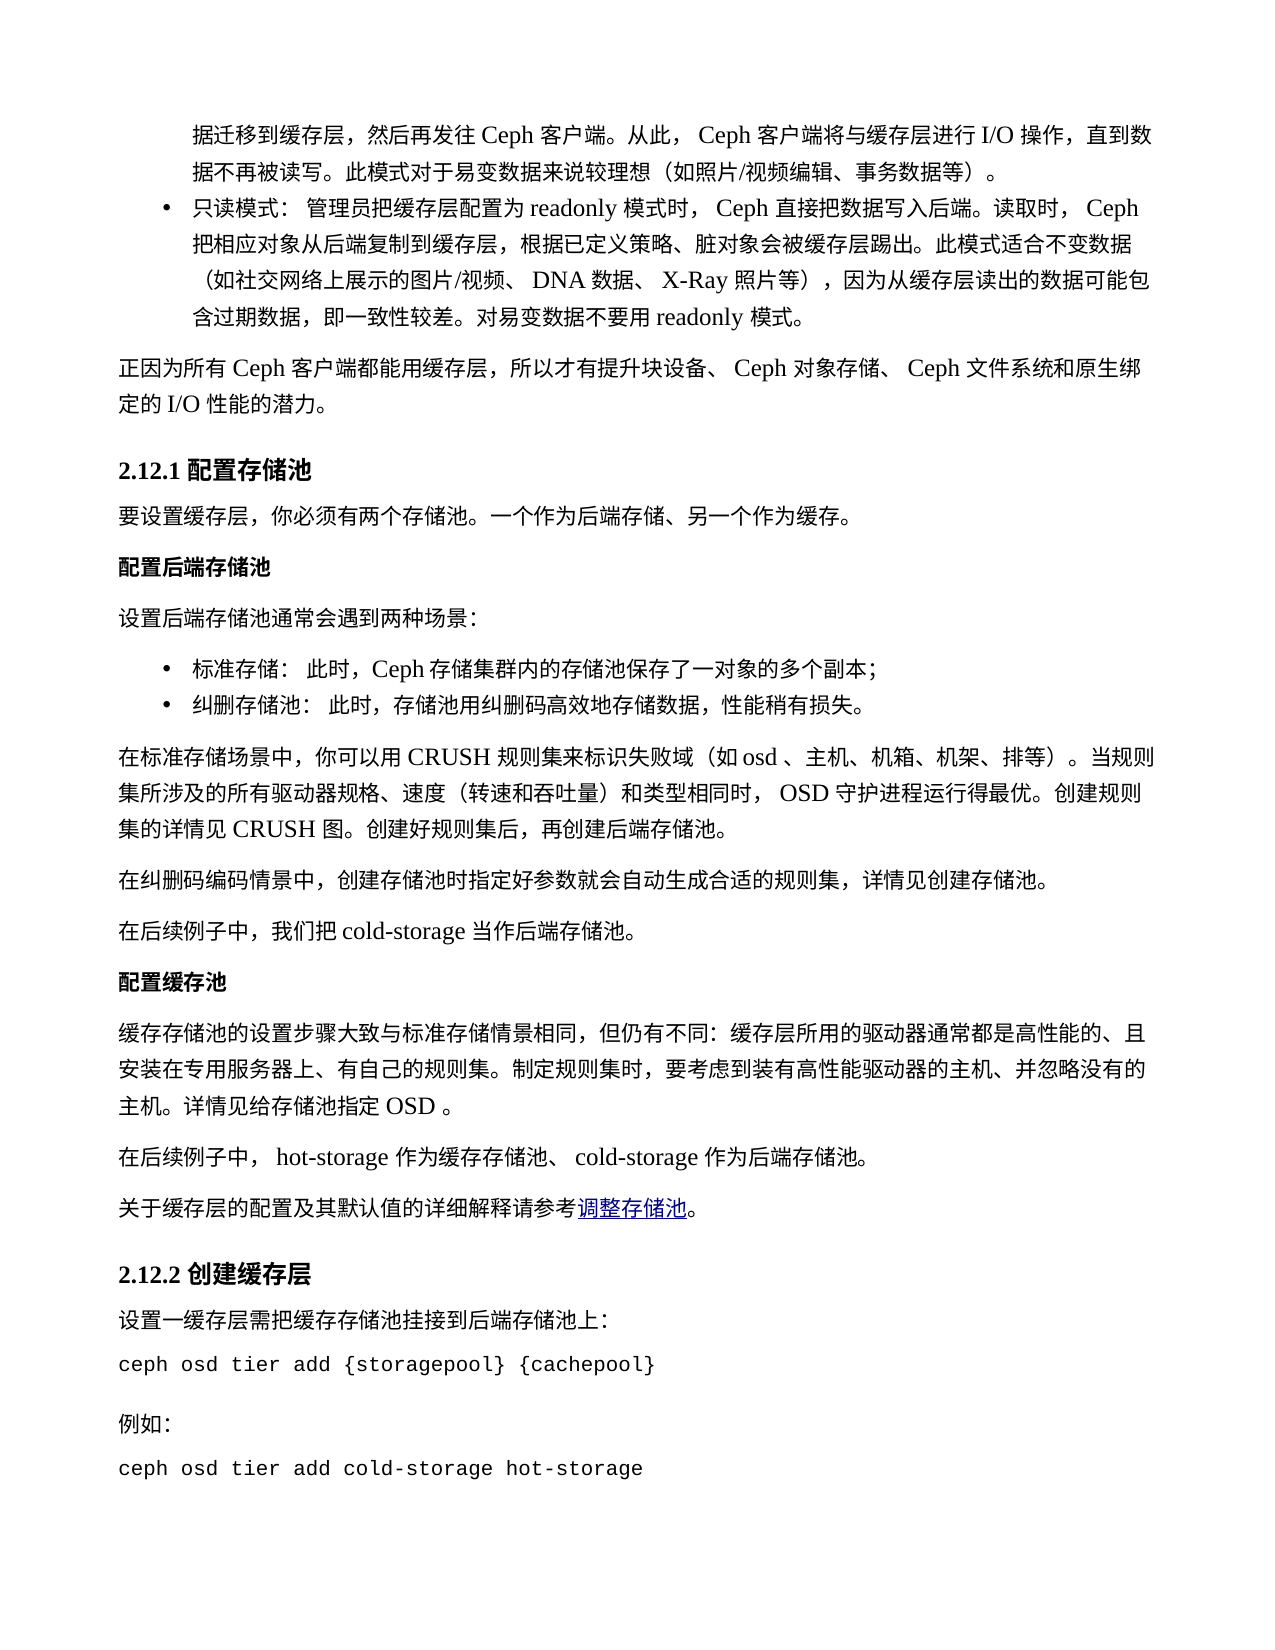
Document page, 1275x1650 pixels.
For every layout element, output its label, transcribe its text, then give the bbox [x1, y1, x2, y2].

list 标准存储： 此时，Ceph存储集群内的存储池保存了一对象的多个副本； [162, 652, 1157, 684]
text 配置后端存储池 [118, 550, 1157, 582]
text 在纠删码编码情景中，创建存储池时指定好参数就会自动生成合适的规则集，详情见创建存储池。 [118, 863, 1157, 895]
text 设置后端存储池通常会遇到两种场景： [118, 601, 1157, 633]
list 纠删存储池： 此时，存储池用纠删码高效地存储数据，性能稍有损失。 [162, 688, 1157, 720]
list 只读模式： 管理员把缓存层配置为 readonly 模式时， Ceph 直接把数据写入后端。读取时， Ceph 把相应对象从后端复制到缓存层，根据已定义策略、脏对象会被缓存层踢出。此模式适合不变数据（如社交网络上展示的图片/视频、 DNA 数据、 X-Ray 照片等），因为从缓存层读出的数据可能包含过期数据，即一致性较差。对易变数据不要用 readonly 模式。 [162, 191, 1157, 332]
text 在后续例子中，我们把 cold-storage 当作后端存储池。 [118, 914, 1157, 946]
text ceph osd tier add cold-storage hot-storage [118, 1458, 1157, 1481]
subtitle 2.12.1 配置存储池 [118, 451, 1157, 487]
text 设置一缓存层需把缓存存储池挂接到后端存储池上： [118, 1303, 1157, 1334]
text 正因为所有 Ceph 客户端都能用缓存层，所以才有提升块设备、 Ceph 对象存储、 Ceph 文件系统和原生绑定的 I/O 性能的潜力。 [118, 351, 1157, 419]
subtitle 2.12.2 创建缓存层 [118, 1254, 1157, 1290]
text 在标准存储场景中，你可以用 CRUSH 规则集来标识失败域（如 osd 、主机、机箱、机架、排等）。当规则集所涉及的所有驱动器规格、速度（转速和吞吐量）和类型相同时， OSD 守护进程运行得最优。创建规则集的详情见 CRUSH 图。创建好规则集后，再创建后端存储池。 [118, 739, 1157, 844]
text 在后续例子中， hot-storage 作为缓存存储池、 cold-storage 作为后端存储池。 [118, 1139, 1157, 1171]
text ceph osd tier add {storagepool} {cachepool} [118, 1354, 1157, 1377]
text 配置缓存池 [118, 965, 1157, 997]
text 要设置缓存层，你必须有两个存储池。一个作为后端存储、另一个作为缓存。 [118, 499, 1157, 531]
text 关于缓存层的配置及其默认值的详细解释请参考调整存储池。 [118, 1191, 1157, 1222]
text 例如： [118, 1407, 1157, 1438]
list 据迁移到缓存层，然后再发往 Ceph 客户端。从此， Ceph 客户端将与缓存层进行 I/O 操作，直到数据不再被读写。此模式对于易变数据来说较理想（如照片/视频编辑、事务数据等）。 [162, 118, 1157, 186]
text 缓存存储池的设置步骤大致与标准存储情景相同，但仍有不同：缓存层所用的驱动器通常都是高性能的、且安装在专用服务器上、有自己的规则集。制定规则集时，要考虑到装有高性能驱动器的主机、并忽略没有的主机。详情见给存储池指定 OSD 。 [118, 1016, 1157, 1120]
